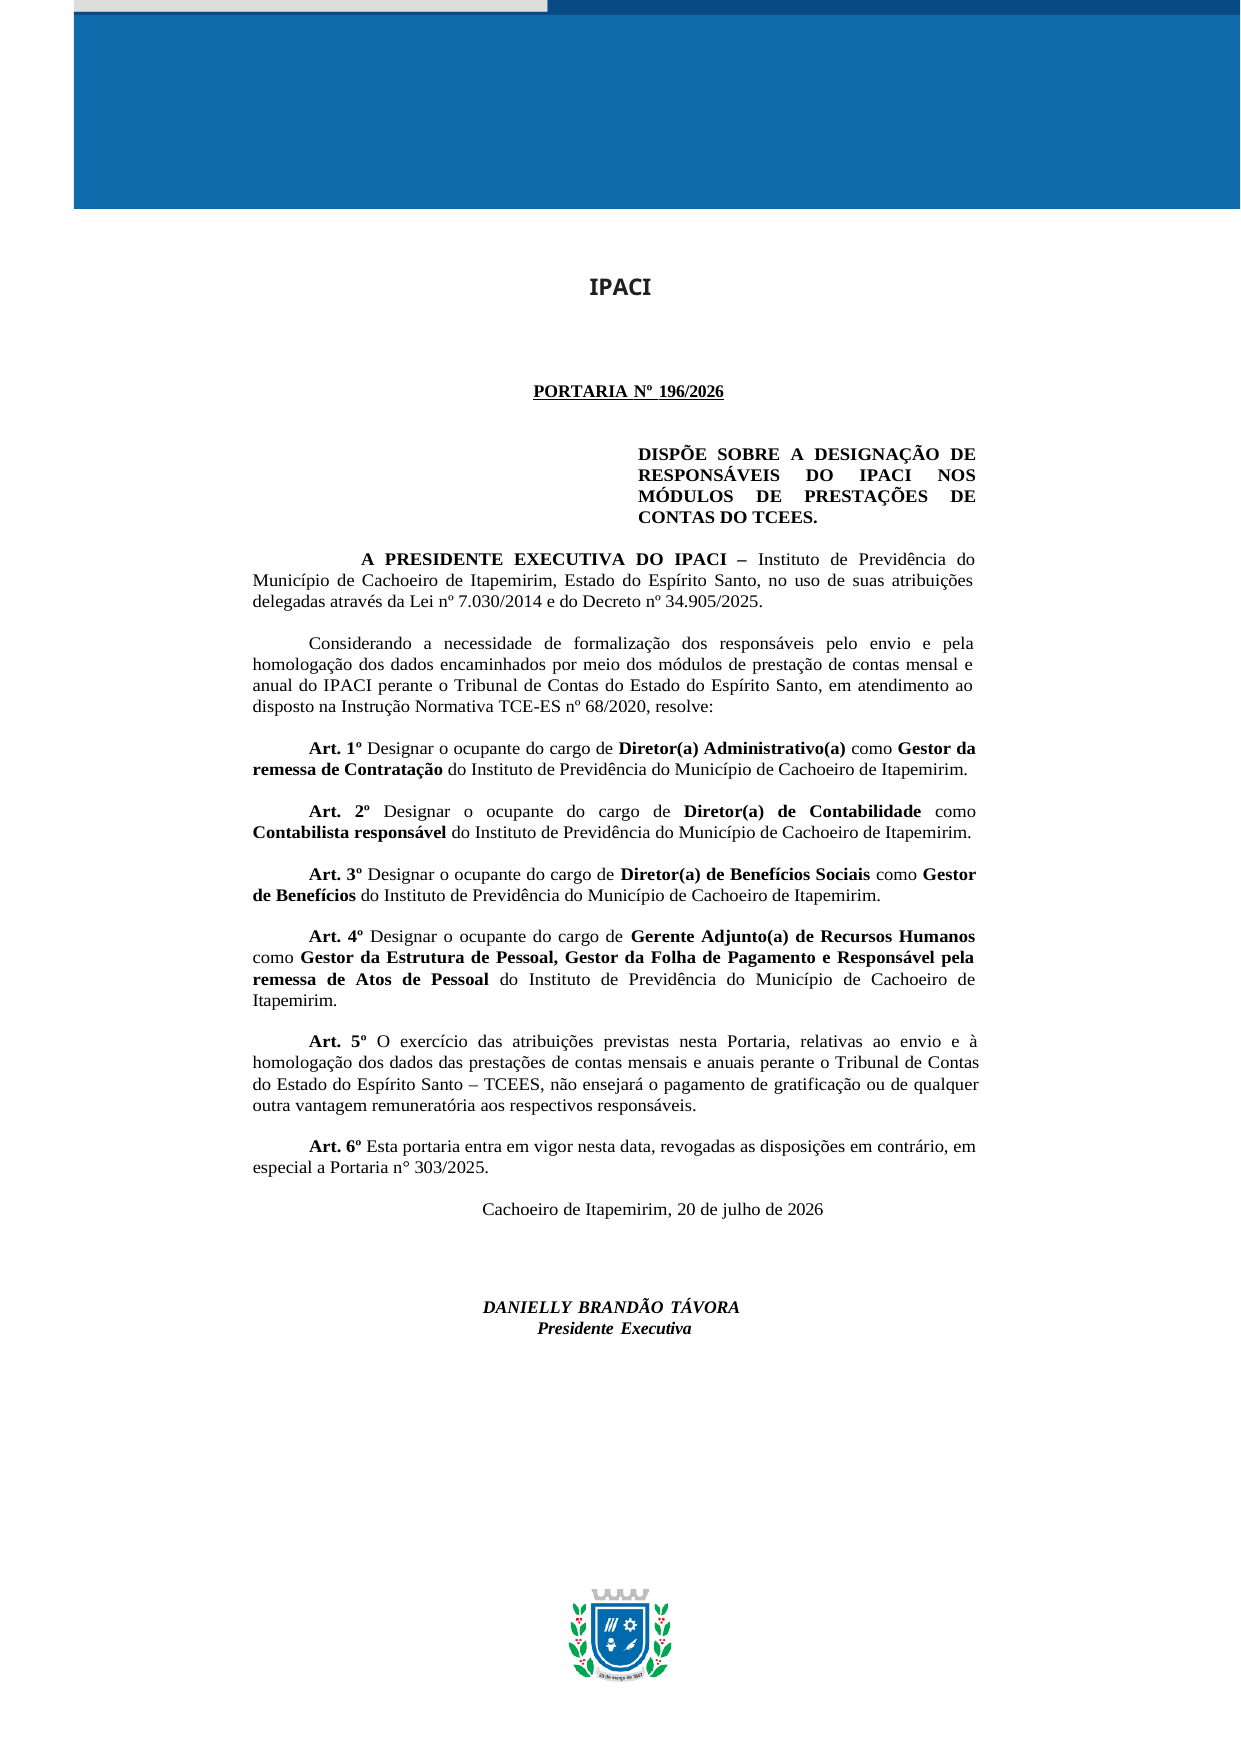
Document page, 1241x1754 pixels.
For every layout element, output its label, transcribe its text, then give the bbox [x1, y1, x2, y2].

picture [568, 1589, 672, 1682]
subtitle IPACI [259, 271, 981, 302]
text Art. 1º Designar o ocupante do cargo de Diretor(a) Administrativo(a) como Gestor da remessa de Contratação do Instituto de Previdência do Município de Cachoeiro de Itapemirim. [252, 738, 976, 779]
text Considerando a necessidade de formalização dos responsáveis pelo envio e pela homologação dos dados encaminhados por meio dos módulos de prestação de contas mensal e anual do IPACI perante o Tribunal de Contas do Estado do Espírito Santo, em atendimento ao disposto na Instrução Normativa TCE-ES nº 68/2020, resolve: [252, 633, 975, 716]
text Art. 2º Designar o ocupante do cargo de Diretor(a) de Contabilidade como Contabilista responsável do Instituto de Previdência do Município de Cachoeiro de Itapemirim. [252, 801, 976, 842]
picture [73, 0, 1241, 209]
subtitle DISPÕE SOBRE A DESIGNAÇÃO DE RESPONSÁVEIS DO IPACI NOS MÓDULOS DE PRESTAÇÕES DE CONTAS DO TCEES. [638, 444, 976, 528]
text Art. 3º Designar o ocupante do cargo de Diretor(a) de Benefícios Sociais como Gestor de Benefícios do Instituto de Previdência do Município de Cachoeiro de Itapemirim. [252, 863, 976, 905]
text Art. 5º O exercício das atribuições previstas nesta Portaria, relativas ao envio e à homologação dos dados das prestações de contas mensais e anuais perante o Tribunal de Contas do Estado do Espírito Santo – TCEES, não ensejará o pagamento de gratificação ou de qualquer outra vantagem remuneratória aos respectivos responsáveis. [252, 1031, 980, 1115]
text Cachoeiro de Itapemirim, 20 de julho de 2026 [482, 1199, 1240, 1219]
text PORTARIA Nº 196/2026 [259, 381, 998, 401]
text A PRESIDENTE EXECUTIVA DO IPACI – Instituto de Previdência do Município de Cachoeiro de Itapemirim, Estado do Espírito Santo, no uso de suas atribuições delegadas através da Lei nº 7.030/2014 e do Decreto nº 34.905/2025. [252, 549, 975, 611]
text Presidente Executiva [59, 1318, 1170, 1338]
text Art. 6º Esta portaria entra em vigor nesta data, revogadas as disposições em contrário, em especial a Portaria n° 303/2025. [253, 1136, 989, 1177]
text Art. 4º Designar o ocupante do cargo de Gerente Adjunto(a) de Recursos Humanos como Gestor da Estrutura de Pessoal, Gestor da Folha de Pagamento e Responsável pela remessa de Atos de Pessoal do Instituto de Previdência do Município de Cachoeiro de Itapemirim. [252, 926, 976, 1010]
text DANIELLY BRANDÃO TÁVORA [483, 1297, 1240, 1317]
